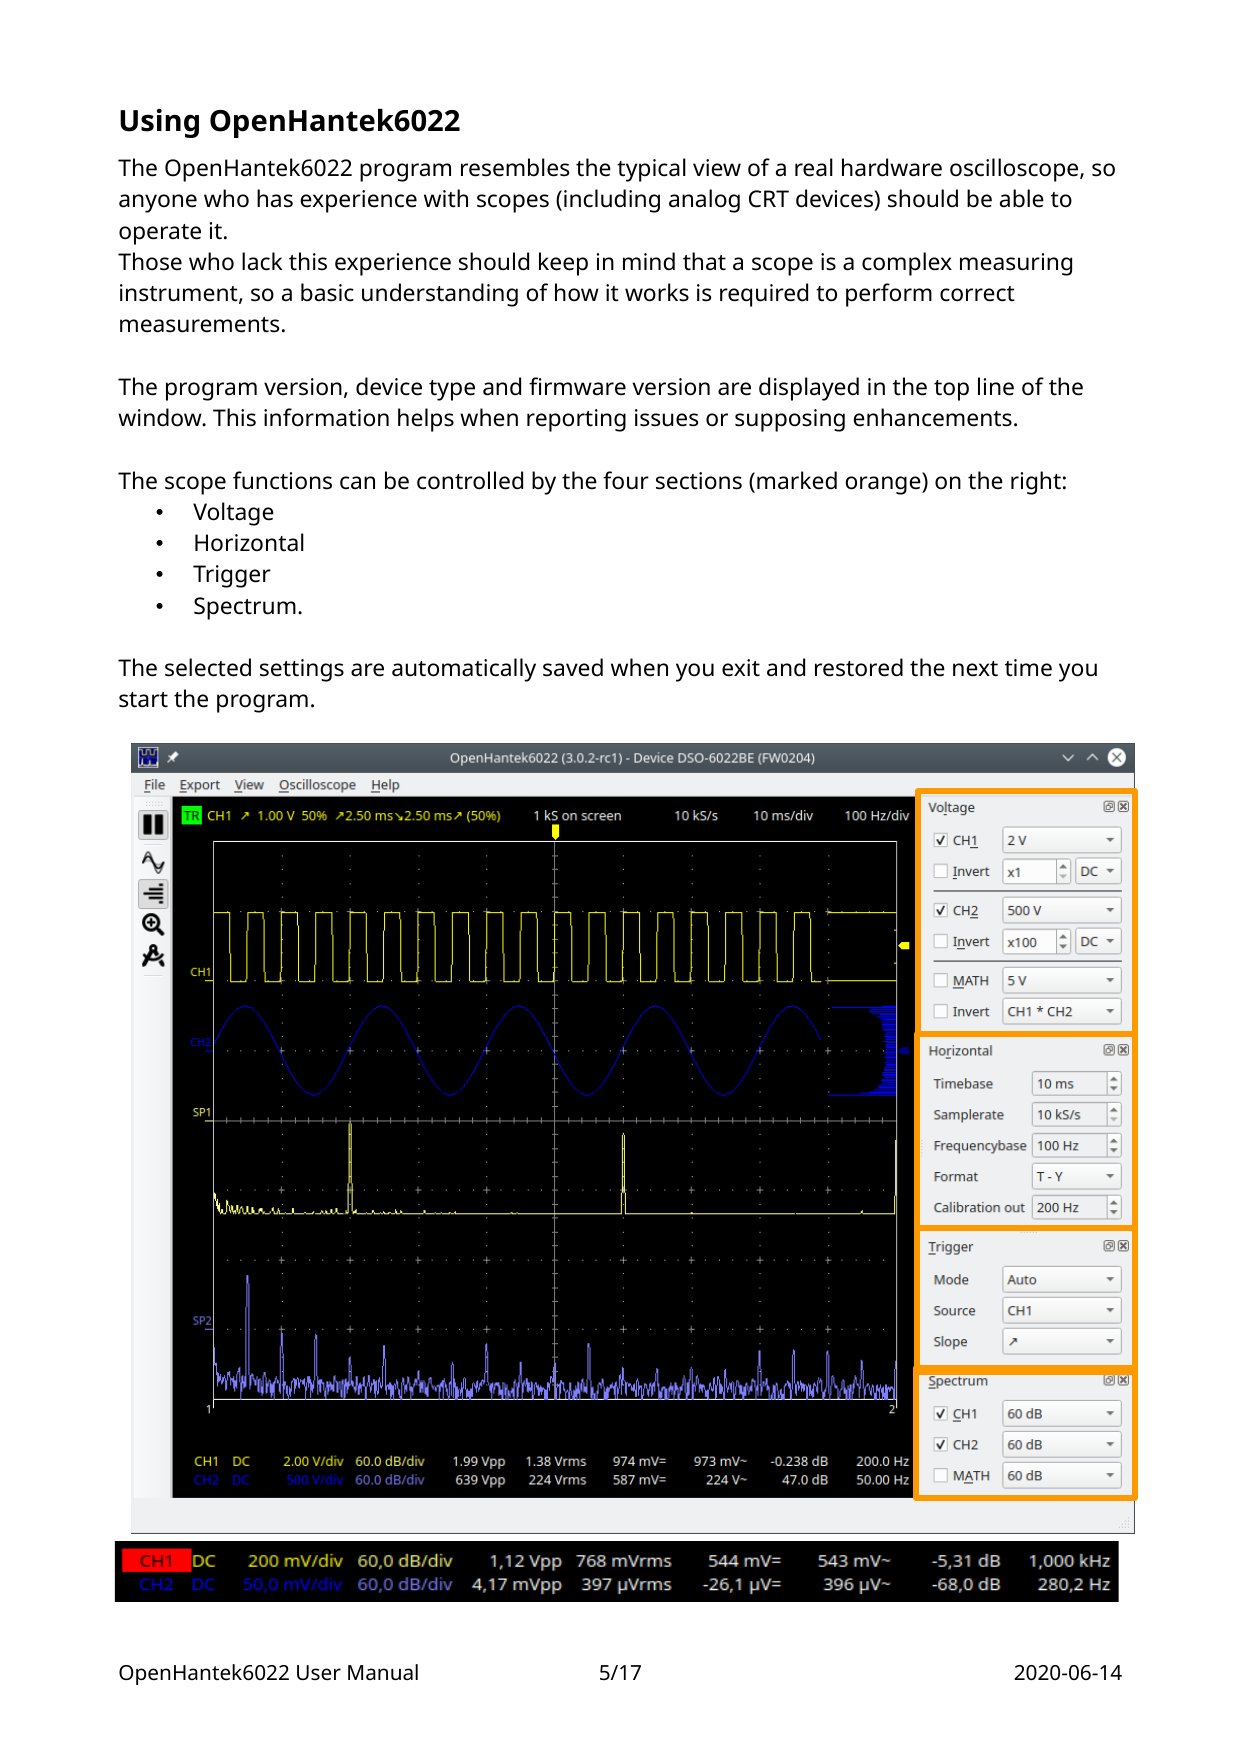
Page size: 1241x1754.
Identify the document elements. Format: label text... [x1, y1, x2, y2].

text Those who lack this experience should keep in mind that a scope is a complex measuring instrument, so a basic understanding of how it works is required to perform correct measurements. [118, 246, 1122, 340]
picture [920, 1231, 1132, 1365]
picture [919, 1375, 1132, 1495]
text The scope functions can be controlled by the four sections (marked orange) on the right: [118, 465, 1122, 496]
subtitle Using OpenHantek6022 [118, 100, 1122, 140]
list Spectrum. [156, 590, 1122, 621]
text The program version, device type and firmware version are displayed in the top line of the window. This information helps when reporting issues or supposing enhancements. [118, 371, 1122, 433]
list Trigger [156, 558, 1122, 590]
picture [114, 1541, 1119, 1602]
text The selected settings are automatically saved when you exit and restored the next time you start the program. [118, 652, 1122, 715]
picture [920, 1037, 1132, 1225]
list Voltage [156, 496, 1122, 527]
picture [921, 794, 1132, 1031]
picture [131, 743, 1135, 1534]
text The OpenHantek6022 program resembles the typical view of a real hardware oscilloscope, so anyone who has experience with scopes (including analog CRT devices) should be able to operate it. [118, 152, 1122, 246]
list Horizontal [156, 527, 1122, 558]
